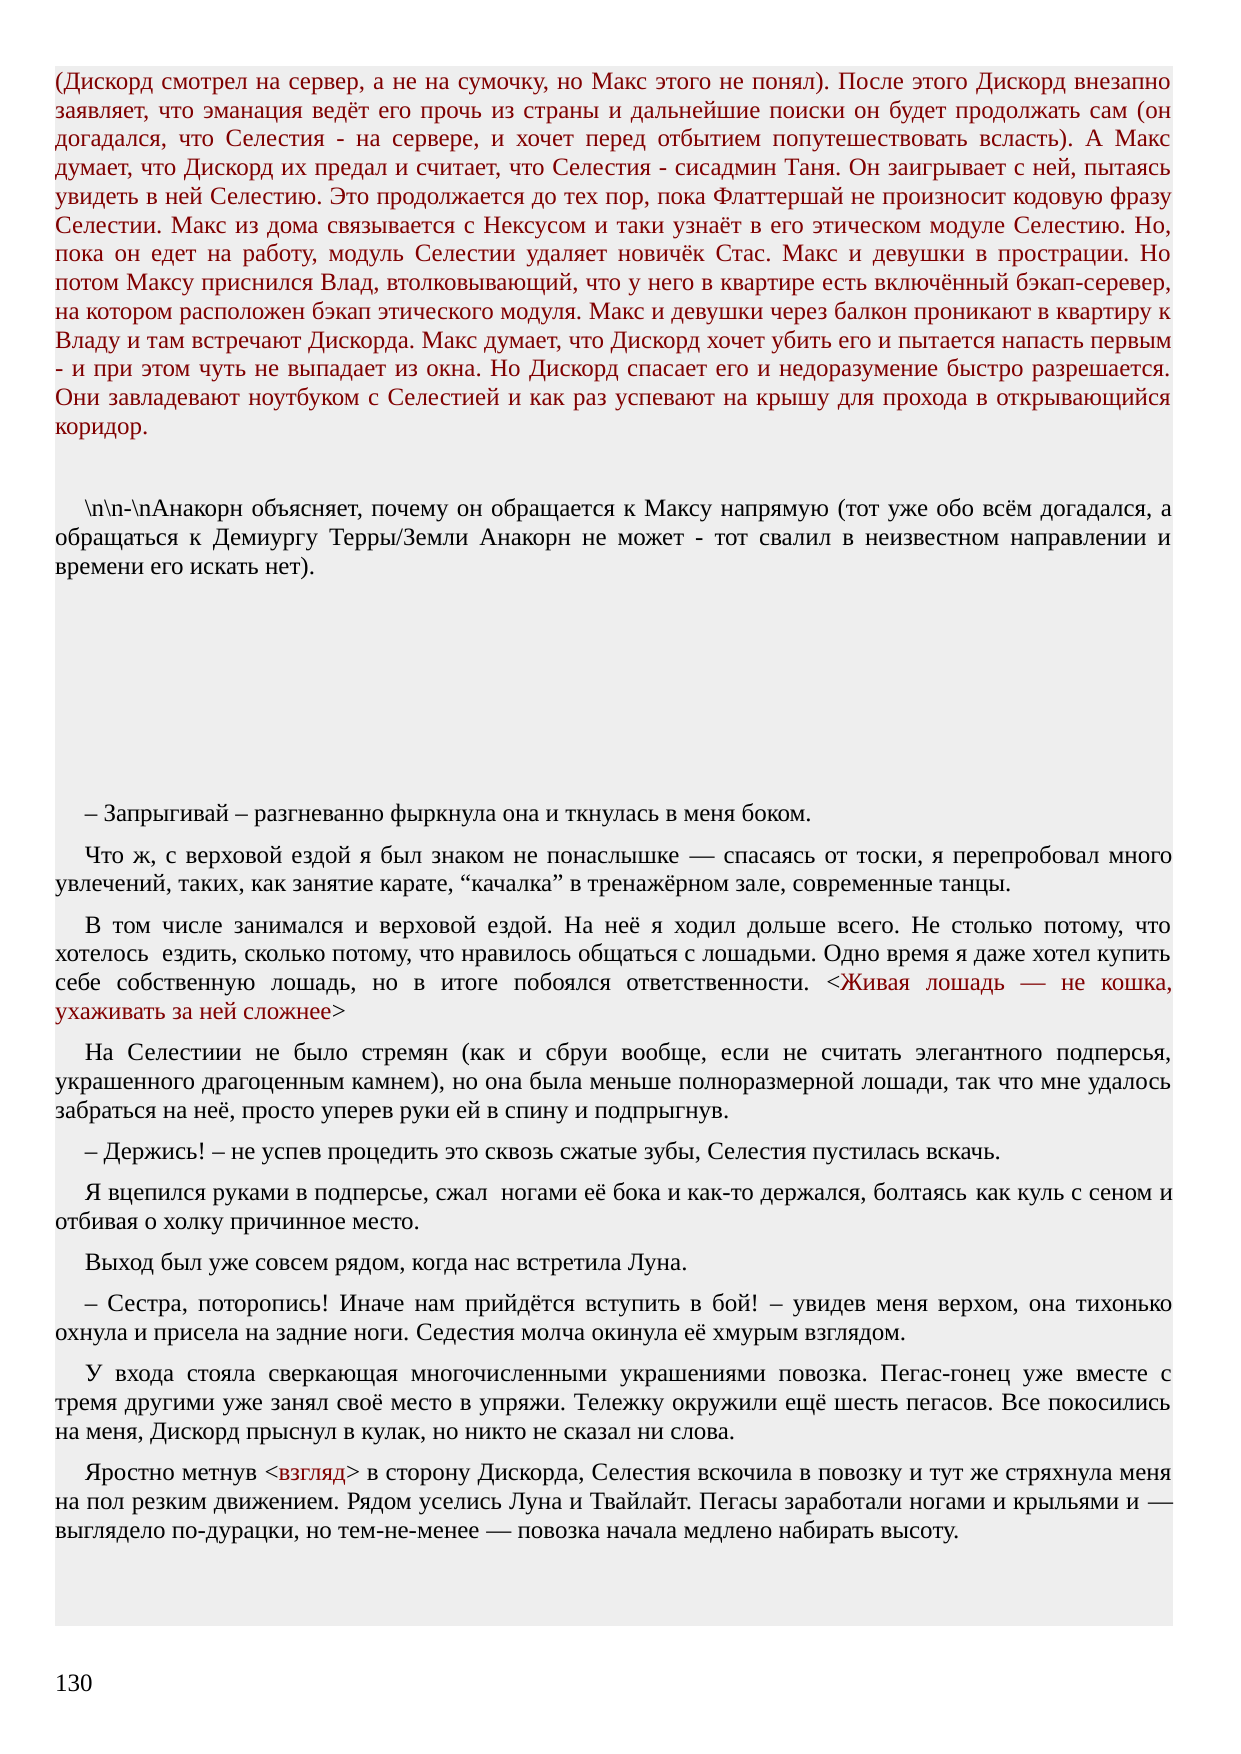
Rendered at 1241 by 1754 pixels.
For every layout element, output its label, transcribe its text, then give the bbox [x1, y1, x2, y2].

text \n\n-\nАнакорн объясняет, почему он обращается к Максу напрямую (тот уже обо всём догадался, а обращаться к Демиургу Терры/Земли Анакорн не может - тот свалил в неизвестном направлении и времени его искать нет). [55, 493, 1173, 580]
text – Запрыгивай – разгневанно фыркнула она и ткнулась в меня боком. [55, 798, 1173, 827]
text Яростно метнув <взгляд> в сторону Дискорда, Селестия вскочила в повозку и тут же стряхнула меня на пол резким движением. Рядом уселись Луна и Твайлайт. Пегасы заработали ногами и крыльями и — выглядело по-дурацки, но тем-не-менее — повозка начала медлено набирать высоту. [55, 1457, 1173, 1543]
text (Дискорд смотрел на сервер, а не на сумочку, но Макс этого не понял). После этого Дискорд внезапно заявляет, что эманация ведёт его прочь из страны и дальнейшие поиски он будет продолжать сам (он догадался, что Селестия - на сервере, и хочет перед отбытием попутешествовать всласть). А Макс думает, что Дискорд их предал и считает, что Селестия - сисадмин Таня. Он заигрывает с ней, пытаясь увидеть в ней Селестию. Это продолжается до тех пор, пока Флаттершай не произносит кодовую фразу Селестии. Макс из дома связывается с Нексусом и таки узнаёт в его этическом модуле Селестию. Но, пока он едет на работу, модуль Селестии удаляет новичёк Стас. Макс и девушки в прострации. Но потом Максу приснился Влад, втолковывающий, что у него в квартире есть включённый бэкап-серевер, на котором расположен бэкап этического модуля. Макс и девушки через балкон проникают в квартиру к Владу и там встречают Дискорда. Макс думает, что Дискорд хочет убить его и пытается напасть первым - и при этом чуть не выпадает из окна. Но Дискорд спасает его и недоразумение быстро разрешается. Они завладевают ноутбуком с Селестией и как раз успевают на крышу для прохода в открывающийся коридор. [55, 66, 1173, 440]
text – Держись! – не успев процедить это сквозь сжатые зубы, Селестия пустилась вскачь. [55, 1136, 1173, 1165]
text Я вцепился руками в подперсье, сжал ногами её бока и как-то держался, болтаясь как куль с сеном и отбивая о холку причинное место. [55, 1177, 1173, 1235]
text Выход был уже совсем рядом, когда нас встретила Луна. [55, 1247, 1173, 1276]
text – Сестра, поторопись! Иначе нам прийдётся вступить в бой! – увидев меня верхом, она тихонько охнула и присела на задние ноги. Седестия молча окинула её хмурым взглядом. [55, 1288, 1173, 1346]
text Что ж, с верховой ездой я был знаком не понаслышке — спасаясь от тоски, я перепробовал много увлечений, таких, как занятие карате, “качалка” в тренажёрном зале, современные танцы. [55, 840, 1173, 897]
text У входа стояла сверкающая многочисленными украшениями повозка. Пегас-гонец уже вместе с тремя другими уже занял своё место в упряжи. Тележку окружили ещё шесть пегасов. Все покосились на меня, Дискорд прыснул в кулак, но никто не сказал ни слова. [55, 1358, 1173, 1445]
text В том числе занимался и верховой ездой. На неё я ходил дольше всего. Не столько потому, что хотелось ездить, сколько потому, что нравилось общаться с лошадьми. Одно время я даже хотел купить себе собственную лошадь, но в итоге побоялся ответственности. <Живая лошадь — не кошка, ухаживать за ней сложнее> [55, 910, 1173, 1025]
text На Селестиии не было стремян (как и сбруи вообще, если не считать элегантного подперсья, украшенного драгоценным камнем), но она была меньше полноразмерной лошади, так что мне удалось забраться на неё, просто уперев руки ей в спину и подпрыгнув. [55, 1037, 1173, 1123]
